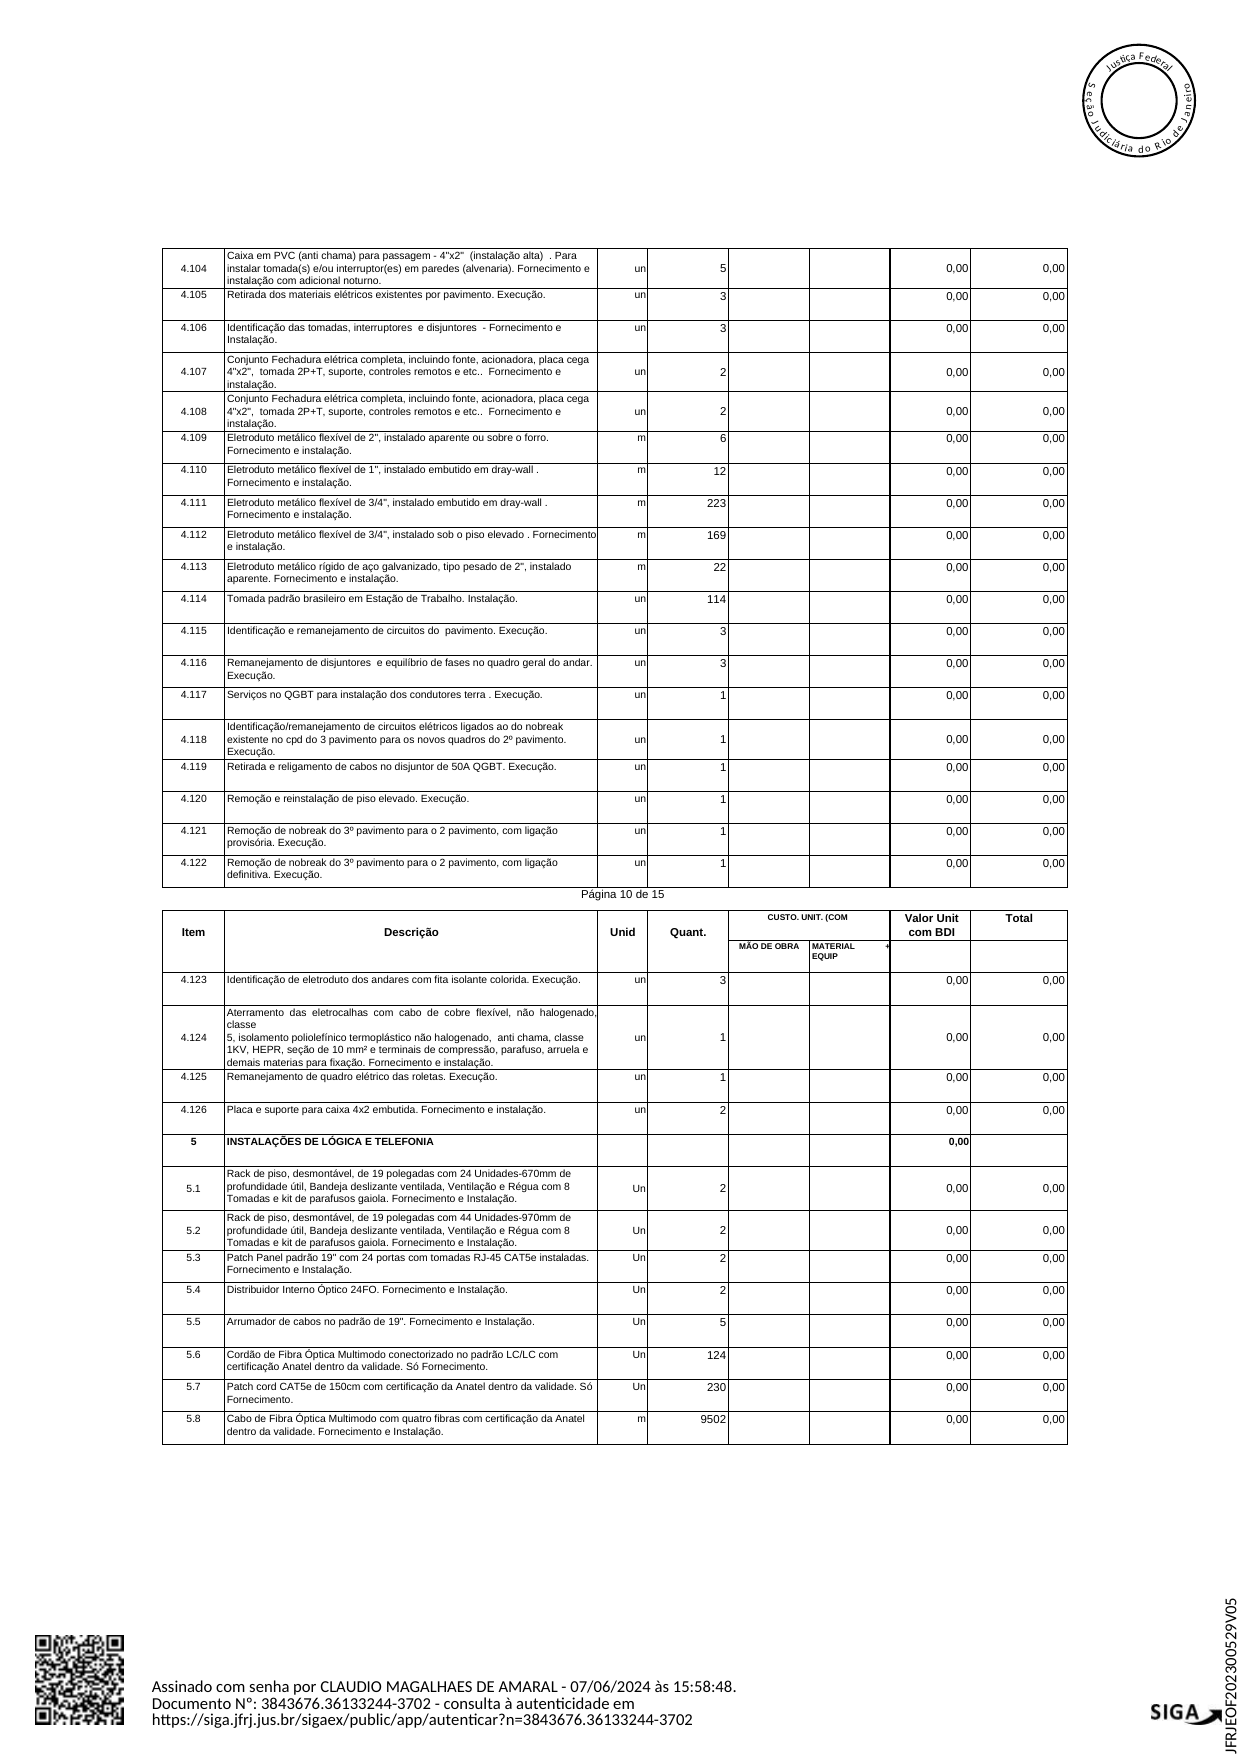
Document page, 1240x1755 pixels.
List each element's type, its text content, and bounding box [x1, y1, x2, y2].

table_cell [891, 941, 970, 972]
table_cell un [598, 656, 647, 687]
table_cell Placa e suporte para caixa 4x2 embutida. Fornecimento e instalação. [225, 1103, 597, 1134]
table_cell m [598, 560, 647, 591]
table_cell 0,00 [891, 1070, 970, 1102]
table_cell 0,00 [971, 289, 1067, 320]
table_cell 5.3 [163, 1251, 224, 1282]
table_cell 114 [648, 592, 728, 623]
table_cell 0,00 [891, 1380, 970, 1411]
table_cell un [598, 392, 647, 431]
table_cell 0,00 [891, 1315, 970, 1347]
table_cell [163, 940, 224, 972]
table_cell 1 [648, 824, 728, 855]
table_cell 4.118 [163, 720, 224, 759]
table_cell Cordão de Fibra Óptica Multimodo conectorizado no padrão LC/LC com certificação Anatel dentro da validade. Só Fornecimento. [225, 1348, 597, 1379]
table_cell [598, 940, 647, 972]
table_cell [729, 528, 809, 559]
table_cell 4.120 [163, 792, 224, 823]
table_cell 5 [648, 1315, 728, 1347]
table_cell 0,00 [971, 824, 1067, 855]
table_cell 0,00 [971, 1283, 1067, 1314]
table_cell 1 [648, 792, 728, 823]
table_cell 1 [648, 856, 728, 887]
table_cell 0,00 [971, 720, 1067, 759]
table_cell Serviços no QGBT para instalação dos condutores terra . Execução. [225, 688, 597, 719]
table_cell [810, 973, 889, 1004]
table_cell Eletroduto metálico flexível de 3/4", instalado embutido em dray-wall . Fornecimento e instalação. [225, 496, 597, 527]
table_cell 0,00 [971, 392, 1067, 431]
table_cell un [598, 720, 647, 759]
table_cell 4.122 [163, 856, 224, 887]
table_cell 5 [163, 1135, 224, 1166]
table_cell [810, 656, 889, 687]
table_cell Conjunto Fechadura elétrica completa, incluindo fonte, acionadora, placa cega 4"x2", tomada 2P+T, suporte, controles remotos e etc.. Fornecimento e instalação. [225, 392, 597, 431]
table_cell [810, 353, 889, 391]
table_cell 4.104 [163, 249, 224, 288]
table_cell [729, 760, 809, 791]
table_cell [810, 321, 889, 352]
table_cell MÃO DE OBRA [729, 941, 809, 972]
table_cell Eletroduto metálico rígido de aço galvanizado, tipo pesado de 2", instalado aparente. Fornecimento e instalação. [225, 560, 597, 591]
table_cell 2 [648, 1167, 728, 1210]
table_cell 0,00 [891, 688, 970, 719]
table_cell [729, 392, 809, 431]
table_cell 3 [648, 624, 728, 655]
table_cell MATERIAL + EQUIP [810, 941, 889, 972]
table_cell un [598, 289, 647, 320]
table_cell Distribuidor Interno Óptico 24FO. Fornecimento e Instalação. [225, 1283, 597, 1314]
table_cell [810, 289, 889, 320]
table_cell 0,00 [891, 1135, 970, 1166]
table_cell 12 [648, 464, 728, 495]
table_cell 4.108 [163, 392, 224, 431]
table_cell 0,00 [971, 1380, 1067, 1411]
table_cell un [598, 1070, 647, 1102]
table_cell un [598, 624, 647, 655]
table_cell Remoção de nobreak do 3º pavimento para o 2 pavimento, com ligação provisória. Execução. [225, 824, 597, 855]
table_cell 0,00 [971, 528, 1067, 559]
table_cell [810, 392, 889, 431]
table_cell [729, 432, 809, 463]
table_cell [729, 1070, 809, 1102]
table_cell 0,00 [971, 1251, 1067, 1282]
table_cell 2 [648, 1283, 728, 1314]
table_cell Rack de piso, desmontável, de 19 polegadas com 44 Unidades-970mm de profundidade útil, Bandeja deslizante ventilada, Ventilação e Régua com 8 Tomadas e kit de parafusos gaiola. Fornecimento e Instalação. [225, 1211, 597, 1250]
table_cell Eletroduto metálico flexível de 1", instalado embutido em dray-wall . Fornecimento e instalação. [225, 464, 597, 495]
table_cell 0,00 [971, 856, 1067, 887]
text Página 10 de 15 [581, 888, 1068, 901]
table_cell [810, 560, 889, 591]
table_cell 0,00 [971, 249, 1067, 288]
table_cell Un [598, 1211, 647, 1250]
table_cell 0,00 [891, 432, 970, 463]
table_cell 5 [648, 249, 728, 288]
table_cell un [598, 856, 647, 887]
table_cell un [598, 824, 647, 855]
table_header Item [163, 911, 224, 940]
table_cell 0,00 [891, 824, 970, 855]
table_cell [810, 624, 889, 655]
table_cell [729, 1135, 809, 1166]
table_cell 0,00 [971, 353, 1067, 391]
table_cell 1 [648, 1070, 728, 1102]
table_cell 0,00 [971, 1006, 1067, 1069]
table_cell 0,00 [891, 464, 970, 495]
table_cell 0,00 [971, 592, 1067, 623]
table_cell 124 [648, 1348, 728, 1379]
table_cell Remanejamento de disjuntores e equilíbrio de fases no quadro geral do andar. Execução. [225, 656, 597, 687]
table_cell 0,00 [891, 592, 970, 623]
table_cell 0,00 [971, 688, 1067, 719]
table_cell [729, 1103, 809, 1134]
table_cell 0,00 [971, 560, 1067, 591]
table_cell 4.117 [163, 688, 224, 719]
table_cell 5.6 [163, 1348, 224, 1379]
table_cell Un [598, 1348, 647, 1379]
table_cell [971, 941, 1067, 972]
table_cell [729, 792, 809, 823]
table_cell [729, 624, 809, 655]
table_cell 0,00 [891, 1251, 970, 1282]
table_cell [729, 289, 809, 320]
table_cell [729, 249, 809, 288]
table_cell 2 [648, 392, 728, 431]
table_cell 4.106 [163, 321, 224, 352]
table_cell 4.111 [163, 496, 224, 527]
table_cell Retirada e religamento de cabos no disjuntor de 50A QGBT. Execução. [225, 760, 597, 791]
table_cell Eletroduto metálico flexível de 3/4", instalado sob o piso elevado . Fornecimento e instalação. [225, 528, 597, 559]
table_cell 1 [648, 720, 728, 759]
table_cell Retirada dos materiais elétricos existentes por pavimento. Execução. [225, 289, 597, 320]
table_cell Aterramento das eletrocalhas com cabo de cobre flexível, não halogenado, classe 5, isolamento poliolefínico termoplástico não halogenado, anti chama, classe 1KV, HEPR, seção de 10 mm² e terminais de compressão, parafuso, arruela e demais materias para fixação. Fornecimento e instalação. [225, 1006, 597, 1069]
table_cell 1 [648, 760, 728, 791]
table_cell un [598, 760, 647, 791]
table_cell 0,00 [971, 624, 1067, 655]
table_cell [810, 856, 889, 887]
table_cell 4.123 [163, 973, 224, 1004]
table_cell [810, 1315, 889, 1347]
table_cell 4.116 [163, 656, 224, 687]
table_cell 5.1 [163, 1167, 224, 1210]
table_cell [810, 496, 889, 527]
table_cell 4.124 [163, 1006, 224, 1069]
table_cell 223 [648, 496, 728, 527]
table_header Unid [598, 911, 647, 940]
table_cell [810, 1380, 889, 1411]
table_cell 5.5 [163, 1315, 224, 1347]
table_cell [810, 432, 889, 463]
table_cell 0,00 [891, 249, 970, 288]
table_cell [810, 1283, 889, 1314]
table_cell 3 [648, 321, 728, 352]
table_cell [810, 1103, 889, 1134]
table_cell 4.119 [163, 760, 224, 791]
table_cell un [598, 973, 647, 1004]
table_cell [810, 464, 889, 495]
table_cell 5.8 [163, 1412, 224, 1443]
table_cell [648, 1135, 728, 1166]
table_cell 0,00 [971, 464, 1067, 495]
table_cell [810, 760, 889, 791]
table_cell 4.112 [163, 528, 224, 559]
table_cell un [598, 1103, 647, 1134]
table_cell 0,00 [891, 624, 970, 655]
table_cell 4.125 [163, 1070, 224, 1102]
table_cell [729, 720, 809, 759]
table_cell Un [598, 1315, 647, 1347]
table_cell [729, 353, 809, 391]
table_cell [810, 1348, 889, 1379]
table_cell 0,00 [971, 1070, 1067, 1102]
table_cell m [598, 1412, 647, 1443]
table_cell 4.115 [163, 624, 224, 655]
table_cell [729, 1251, 809, 1282]
table_cell Identificação das tomadas, interruptores e disjuntores - Fornecimento e Instalação. [225, 321, 597, 352]
table_cell m [598, 528, 647, 559]
table_cell 0,00 [971, 1348, 1067, 1379]
table_cell [810, 592, 889, 623]
table_cell 2 [648, 1103, 728, 1134]
table_cell [810, 824, 889, 855]
table_cell [810, 792, 889, 823]
table_cell un [598, 688, 647, 719]
table_header Quant. [648, 911, 728, 940]
table_cell 0,00 [971, 1315, 1067, 1347]
table_cell 0,00 [891, 656, 970, 687]
table_cell Un [598, 1167, 647, 1210]
table_cell 0,00 [971, 432, 1067, 463]
table_cell un [598, 353, 647, 391]
table_cell 1 [648, 1006, 728, 1069]
table_cell [729, 1315, 809, 1347]
table_cell 0,00 [971, 656, 1067, 687]
table_cell [810, 1211, 889, 1250]
table_cell [729, 592, 809, 623]
table_cell [810, 1070, 889, 1102]
table_cell 22 [648, 560, 728, 591]
table_cell 4.126 [163, 1103, 224, 1134]
table_cell 0,00 [971, 1211, 1067, 1250]
table_cell Conjunto Fechadura elétrica completa, incluindo fonte, acionadora, placa cega 4"x2", tomada 2P+T, suporte, controles remotos e etc.. Fornecimento e instalação. [225, 353, 597, 391]
table_cell [729, 321, 809, 352]
table_cell 3 [648, 289, 728, 320]
table_cell Remanejamento de quadro elétrico das roletas. Execução. [225, 1070, 597, 1102]
table_cell 0,00 [891, 856, 970, 887]
table_cell 0,00 [971, 973, 1067, 1004]
table_cell 0,00 [891, 720, 970, 759]
table_cell Identificação de eletroduto dos andares com fita isolante colorida. Execução. [225, 973, 597, 1004]
table_header Total [971, 911, 1067, 940]
table_cell [810, 528, 889, 559]
table_cell Eletroduto metálico flexível de 2", instalado aparente ou sobre o forro. Fornecimento e instalação. [225, 432, 597, 463]
table_cell 4.107 [163, 353, 224, 391]
table_cell m [598, 464, 647, 495]
table_cell 4.114 [163, 592, 224, 623]
table_cell Un [598, 1283, 647, 1314]
table_cell Tomada padrão brasileiro em Estação de Trabalho. Instalação. [225, 592, 597, 623]
table_cell Patch Panel padrão 19" com 24 portas com tomadas RJ-45 CAT5e instaladas. Fornecimento e Instalação. [225, 1251, 597, 1282]
table_cell 1 [648, 688, 728, 719]
table_cell 0,00 [971, 1103, 1067, 1134]
table_cell [729, 973, 809, 1004]
table_cell Rack de piso, desmontável, de 19 polegadas com 24 Unidades-670mm de profundidade útil, Bandeja deslizante ventilada, Ventilação e Régua com 8 Tomadas e kit de parafusos gaiola. Fornecimento e Instalação. [225, 1167, 597, 1210]
table_cell 0,00 [971, 760, 1067, 791]
table_cell [729, 1167, 809, 1210]
table_cell 0,00 [891, 1006, 970, 1069]
table_cell [810, 688, 889, 719]
table_cell 0,00 [891, 1167, 970, 1210]
table_cell 2 [648, 353, 728, 391]
table_cell 4.121 [163, 824, 224, 855]
table_cell 0,00 [971, 1167, 1067, 1210]
table_cell 0,00 [891, 289, 970, 320]
table_cell 0,00 [891, 528, 970, 559]
table_cell [648, 940, 728, 972]
table_cell un [598, 1006, 647, 1069]
table_cell [729, 656, 809, 687]
table_cell 0,00 [891, 792, 970, 823]
table_cell [729, 1412, 809, 1443]
table_cell [729, 464, 809, 495]
table_cell 3 [648, 656, 728, 687]
table_cell 169 [648, 528, 728, 559]
table_cell [810, 1412, 889, 1443]
table_cell Arrumador de cabos no padrão de 19". Fornecimento e Instalação. [225, 1315, 597, 1347]
table_cell 0,00 [971, 496, 1067, 527]
table_cell Caixa em PVC (anti chama) para passagem - 4"x2" (instalação alta) . Para instalar tomada(s) e/ou interruptor(es) em paredes (alvenaria). Fornecimento e instalação com adicional noturno. [225, 249, 597, 288]
table_cell [729, 856, 809, 887]
table_cell 0,00 [891, 353, 970, 391]
table_header Valor Unit com BDI [891, 911, 970, 940]
table_cell [729, 1283, 809, 1314]
table_cell [225, 940, 597, 972]
table_cell Remoção e reinstalação de piso elevado. Execução. [225, 792, 597, 823]
table_cell Identificação/remanejamento de circuitos elétricos ligados ao do nobreak existente no cpd do 3 pavimento para os novos quadros do 2º pavimento. Execução. [225, 720, 597, 759]
table_cell [729, 496, 809, 527]
table_cell un [598, 321, 647, 352]
table_cell 0,00 [891, 1103, 970, 1134]
table_cell [729, 560, 809, 591]
table_cell Remoção de nobreak do 3º pavimento para o 2 pavimento, com ligação definitiva. Execução. [225, 856, 597, 887]
table_cell INSTALAÇÕES DE LÓGICA E TELEFONIA [225, 1135, 597, 1166]
table_cell 4.113 [163, 560, 224, 591]
table_cell 3 [648, 973, 728, 1004]
table_header Descrição [225, 911, 597, 940]
table_cell [810, 1167, 889, 1210]
table_cell un [598, 249, 647, 288]
table_cell 4.110 [163, 464, 224, 495]
table_cell 0,00 [891, 1283, 970, 1314]
table_cell 0,00 [891, 760, 970, 791]
table_cell [810, 1251, 889, 1282]
table_header CUSTO. UNIT. (COM [729, 911, 889, 940]
table_cell [729, 1348, 809, 1379]
table_cell Identificação e remanejamento de circuitos do pavimento. Execução. [225, 624, 597, 655]
table_cell [810, 1006, 889, 1069]
table_cell 0,00 [891, 973, 970, 1004]
table_cell [729, 1380, 809, 1411]
table_cell 0,00 [891, 560, 970, 591]
table_cell 0,00 [891, 1412, 970, 1443]
table_cell m [598, 496, 647, 527]
table_cell [810, 720, 889, 759]
table_cell [598, 1135, 647, 1166]
table_cell 0,00 [891, 321, 970, 352]
table_cell Un [598, 1251, 647, 1282]
table_cell [729, 688, 809, 719]
table_cell 230 [648, 1380, 728, 1411]
table_cell Un [598, 1380, 647, 1411]
table_cell [810, 1135, 889, 1166]
table_cell 0,00 [971, 1412, 1067, 1443]
table_cell [729, 1006, 809, 1069]
table_cell Cabo de Fibra Óptica Multimodo com quatro fibras com certificação da Anatel dentro da validade. Fornecimento e Instalação. [225, 1412, 597, 1443]
table_cell un [598, 792, 647, 823]
table_cell Patch cord CAT5e de 150cm com certificação da Anatel dentro da validade. Só Fornecimento. [225, 1380, 597, 1411]
table_cell 6 [648, 432, 728, 463]
table_cell 4.105 [163, 289, 224, 320]
table_cell 0,00 [891, 1211, 970, 1250]
table_cell 0,00 [971, 792, 1067, 823]
table_cell 5.7 [163, 1380, 224, 1411]
table_cell un [598, 592, 647, 623]
table_cell m [598, 432, 647, 463]
table_cell 2 [648, 1211, 728, 1250]
table_cell 0,00 [971, 321, 1067, 352]
table_cell [729, 824, 809, 855]
table_cell 4.109 [163, 432, 224, 463]
table_cell 0,00 [891, 392, 970, 431]
table_cell 0,00 [891, 1348, 970, 1379]
table_cell 9502 [648, 1412, 728, 1443]
table_cell 2 [648, 1251, 728, 1282]
table_cell [729, 1211, 809, 1250]
table_cell 5.4 [163, 1283, 224, 1314]
table_cell [971, 1135, 1067, 1166]
table_cell 0,00 [891, 496, 970, 527]
table_cell [810, 249, 889, 288]
table_cell 5.2 [163, 1211, 224, 1250]
